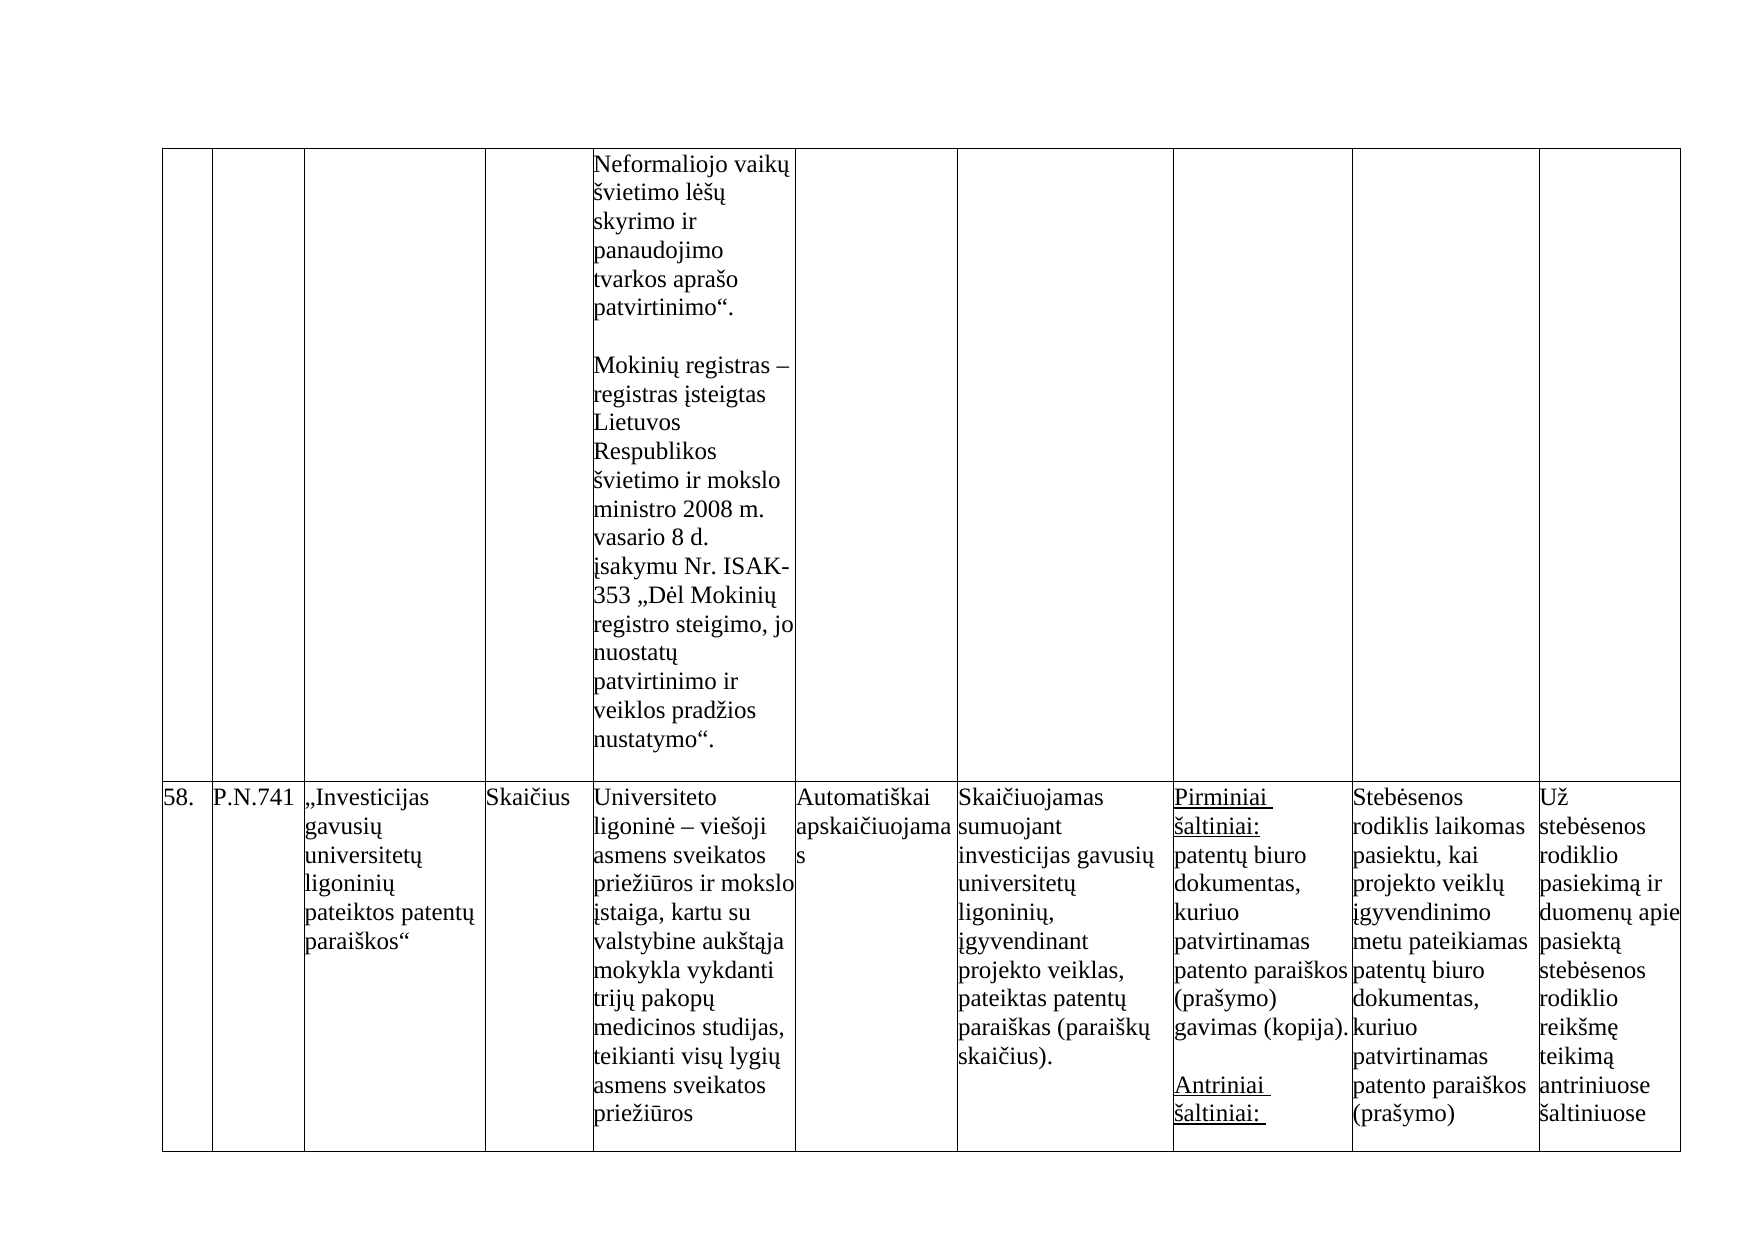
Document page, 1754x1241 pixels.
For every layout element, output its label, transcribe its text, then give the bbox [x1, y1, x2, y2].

table_cell Universiteto ligoninė – viešoji asmens sveikatos priežiūros ir mokslo įstaiga, kartu su valstybine aukštąja mokykla vykdanti trijų pakopų medicinos studijas, teikianti visų lygių asmens sveikatos priežiūros [594, 782, 795, 1151]
table_cell Skaičiuojamas sumuojant investicijas gavusių universitetų ligoninių, įgyvendinant projekto veiklas, pateiktas patentų paraiškas (paraiškų skaičius). [958, 782, 1173, 1151]
table_cell Pirminiai šaltiniai: patentų biuro dokumentas, kuriuo patvirtinamas patento paraiškos (prašymo) gavimas (kopija). Antriniai šaltiniai: [1174, 782, 1352, 1151]
table_cell Skaičius [486, 782, 593, 1151]
table_cell [486, 149, 593, 781]
table_cell Neformaliojo vaikų švietimo lėšų skyrimo ir panaudojimo tvarkos aprašo patvirtinimo“. Mokinių registras – registras įsteigtas Lietuvos Respublikos švietimo ir mokslo ministro 2008 m. vasario 8 d. įsakymu Nr. ISAK-353 „Dėl Mokinių registro steigimo, jo nuostatų patvirtinimo ir veiklos pradžios nustatymo“. [594, 149, 795, 781]
table_cell Už stebėsenos rodiklio pasiekimą ir duomenų apie pasiektą stebėsenos rodiklio reikšmę teikimą antriniuose šaltiniuose [1540, 782, 1680, 1151]
table_cell Stebėsenos rodiklis laikomas pasiektu, kai projekto veiklų įgyvendinimo metu pateikiamas patentų biuro dokumentas, kuriuo patvirtinamas patento paraiškos (prašymo) [1353, 782, 1539, 1151]
table_cell [796, 149, 957, 781]
table_cell [1353, 149, 1539, 781]
table_cell [305, 149, 485, 781]
table_cell [213, 149, 304, 781]
table_cell [1174, 149, 1352, 781]
table_cell [163, 149, 212, 781]
table_cell P.N.741 [213, 782, 304, 1151]
table_cell [1540, 149, 1680, 781]
table_cell Automatiškai apskaičiuojamas [796, 782, 957, 1151]
table_cell [958, 149, 1173, 781]
table_cell „Investicijas gavusių universitetų ligoninių pateiktos patentų paraiškos“ [305, 782, 485, 1151]
table_cell 58. [163, 782, 212, 1151]
